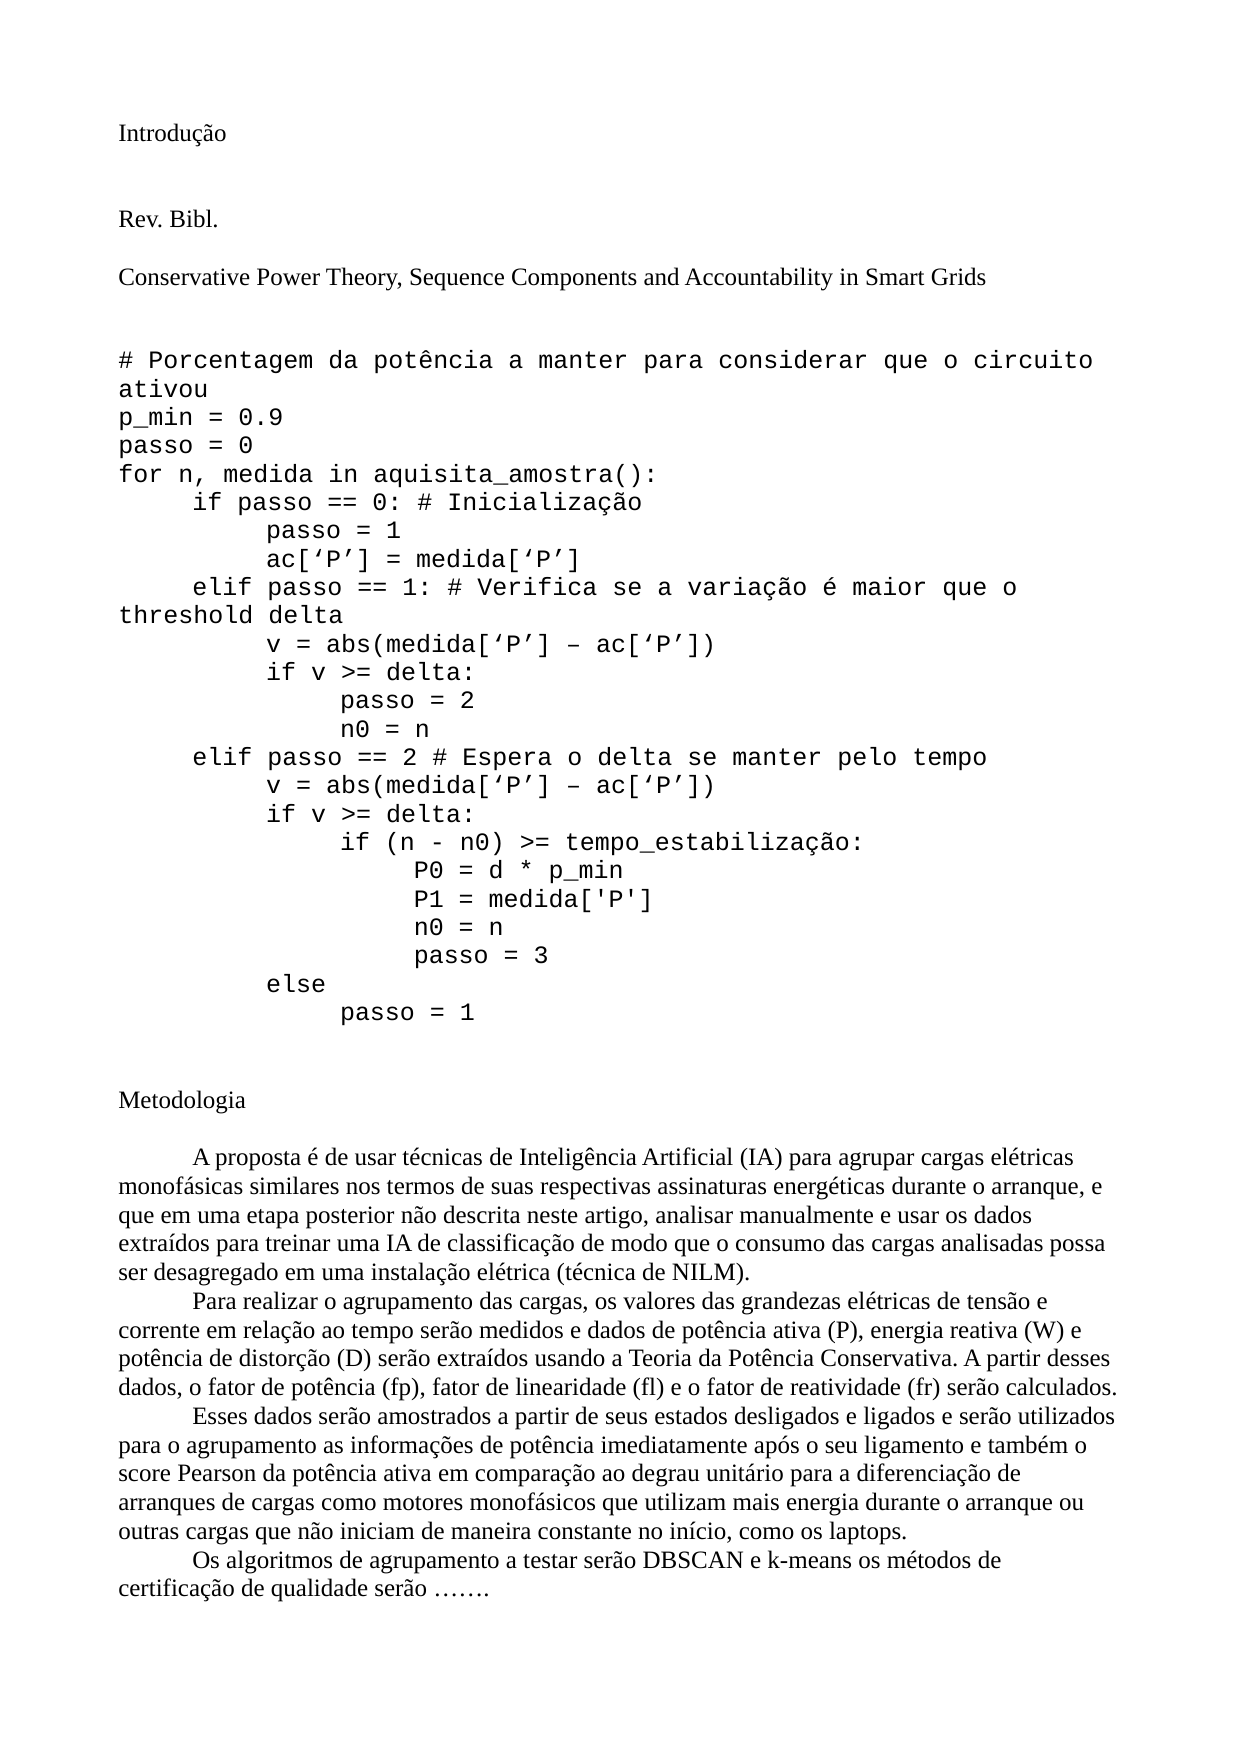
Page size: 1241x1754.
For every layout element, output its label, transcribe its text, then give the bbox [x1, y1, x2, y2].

text Metodologia [118, 1085, 1122, 1113]
text P0 = d * p_min [118, 858, 1122, 886]
text passo = 1 [118, 518, 1122, 546]
text # Porcentagem da potência a manter para considerar que o circuito ativou [118, 348, 1122, 405]
text Os algoritmos de agrupamento a testar serão DBSCAN e k-means os métodos de certificação de qualidade serão ……. [118, 1545, 1122, 1602]
text elif passo == 2 # Espera o delta se manter pelo tempo [118, 745, 1122, 773]
text n0 = n [118, 716, 1122, 745]
text p_min = 0.9 [118, 405, 1122, 433]
text v = abs(medida[‘P’] – ac[‘P’]) [118, 773, 1122, 801]
text for n, medida in aquisita_amostra(): [118, 461, 1122, 490]
text if (n - n0) >= tempo_estabilização: [118, 830, 1122, 858]
text Conservative Power Theory, Sequence Components and Accountability in Smart Grids [118, 262, 1122, 291]
text Esses dados serão amostrados a partir de seus estados desligados e ligados e serão utilizados para o agrupamento as informações de potência imediatamente após o seu ligamento e também o score Pearson da potência ativa em comparação ao degrau unitário para a diferenciação de arranques de cargas como motores monofásicos que utilizam mais energia durante o arranque ou outras cargas que não iniciam de maneira constante no início, como os laptops. [118, 1401, 1122, 1545]
text else [118, 971, 1122, 1000]
text Introdução [118, 118, 1122, 147]
text passo = 0 [118, 433, 1122, 461]
text passo = 1 [118, 1000, 1122, 1028]
text if v >= delta: [118, 660, 1122, 688]
text passo = 3 [118, 943, 1122, 971]
text A proposta é de usar técnicas de Inteligência Artificial (IA) para agrupar cargas elétricas monofásicas similares nos termos de suas respectivas assinaturas energéticas durante o arranque, e que em uma etapa posterior não descrita neste artigo, analisar manualmente e usar os dados extraídos para treinar uma IA de classificação de modo que o consumo das cargas analisadas possa ser desagregado em uma instalação elétrica (técnica de NILM). [118, 1142, 1122, 1286]
text P1 = medida['P'] [118, 886, 1122, 915]
text n0 = n [118, 915, 1122, 943]
text v = abs(medida[‘P’] – ac[‘P’]) [118, 631, 1122, 660]
text passo = 2 [118, 688, 1122, 716]
text elif passo == 1: # Verifica se a variação é maior que o threshold delta [118, 575, 1122, 631]
text Rev. Bibl. [118, 204, 1122, 233]
text if passo == 0: # Inicialização [118, 490, 1122, 518]
text ac[‘P’] = medida[‘P’] [118, 546, 1122, 575]
text if v >= delta: [118, 801, 1122, 830]
text Para realizar o agrupamento das cargas, os valores das grandezas elétricas de tensão e corrente em relação ao tempo serão medidos e dados de potência ativa (P), energia reativa (W) e potência de distorção (D) serão extraídos usando a Teoria da Potência Conservativa. A partir desses dados, o fator de potência (fp), fator de linearidade (fl) e o fator de reatividade (fr) serão calculados. [118, 1286, 1122, 1401]
